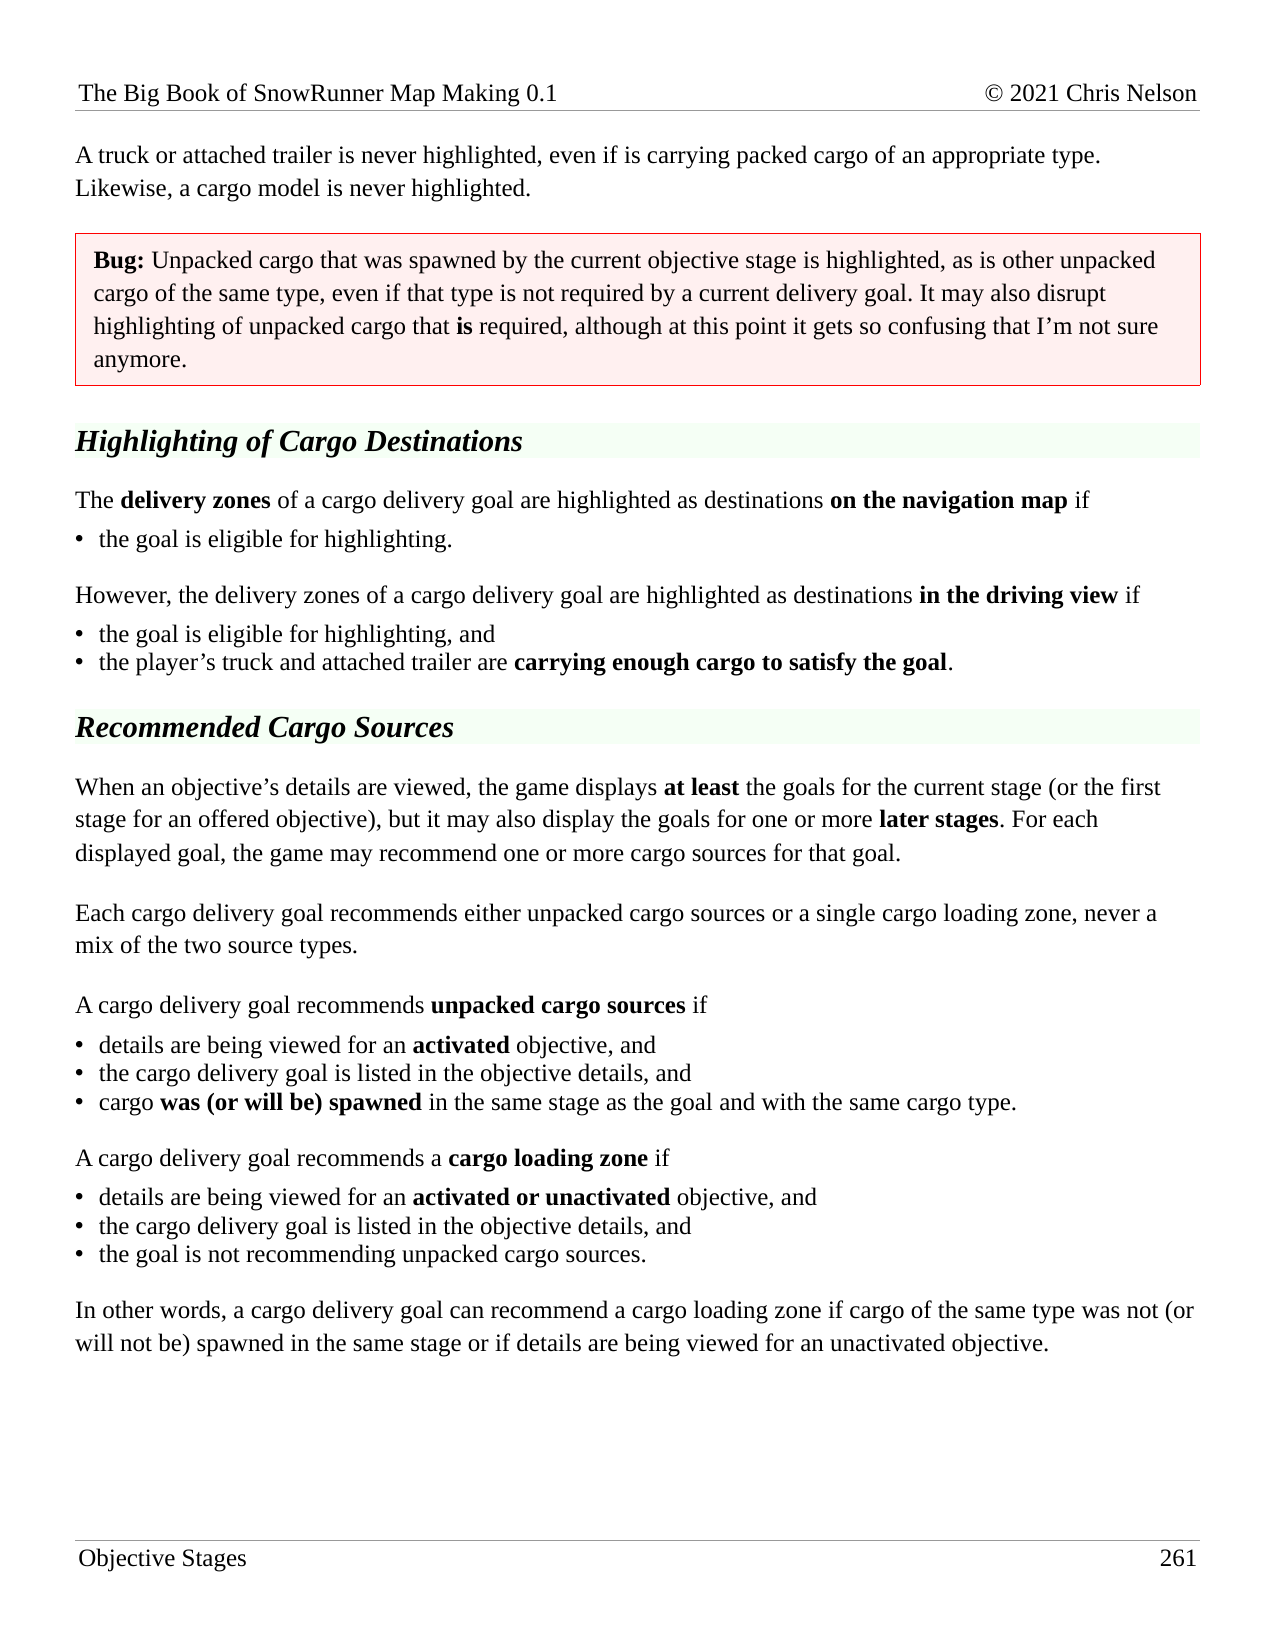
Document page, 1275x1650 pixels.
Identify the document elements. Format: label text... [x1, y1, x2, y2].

subtitle Highlighting of Cargo Destinations [75, 423, 1200, 458]
list cargo was (or will be) spawned in the same stage as the goal and with the same cargo type. [75, 1087, 1200, 1116]
text A truck or attached trailer is never highlighted, even if is carrying packed cargo of an appropriate type. Likewise, a cargo model is never highlighted. [75, 140, 1200, 202]
text In other words, a cargo delivery goal can recommend a cargo loading zone if cargo of the same type was not (or will not be) spawned in the same stage or if details are being viewed for an unactivated objective. [75, 1295, 1200, 1357]
text When an objective’s details are viewed, the game displays at least the goals for the current stage (or the first stage for an offered objective), but it may also display the goals for one or more later stages. For each displayed goal, the game may recommend one or more cargo sources for that goal. [75, 772, 1200, 866]
list the goal is eligible for highlighting, and [75, 619, 1200, 647]
list the player’s truck and attached trailer are carrying enough cargo to satisfy the goal. [75, 647, 1200, 676]
list the cargo delivery goal is listed in the objective details, and [75, 1058, 1200, 1087]
list Unpacked cargo that was spawned by the current objective stage is highlighted, as is other unpacked cargo of the same type, even if that type is not required by a current delivery goal. It may also disrupt highlighting of unpacked cargo that is required, although at this point it gets so confusing that I’m not sure anymore. [76, 234, 1200, 385]
subtitle However, the delivery zones of a cargo delivery goal are highlighted as destinations in the driving view if [75, 580, 1200, 608]
list details are being viewed for an activated objective, and [75, 1030, 1200, 1058]
list the cargo delivery goal is listed in the objective details, and [75, 1211, 1200, 1239]
subtitle The delivery zones of a cargo delivery goal are highlighted as destinations on the navigation map if [75, 485, 1200, 514]
list details are being viewed for an activated or unactivated objective, and [75, 1182, 1200, 1211]
list the goal is not recommending unpacked cargo sources. [75, 1239, 1200, 1268]
text Each cargo delivery goal recommends either unpacked cargo sources or a single cargo loading zone, never a mix of the two source types. [75, 898, 1200, 959]
subtitle A cargo delivery goal recommends unpacked cargo sources if [75, 991, 1200, 1019]
subtitle A cargo delivery goal recommends a cargo loading zone if [75, 1143, 1200, 1172]
subtitle Recommended Cargo Sources [75, 709, 1200, 744]
list the goal is eligible for highlighting. [75, 524, 1200, 553]
